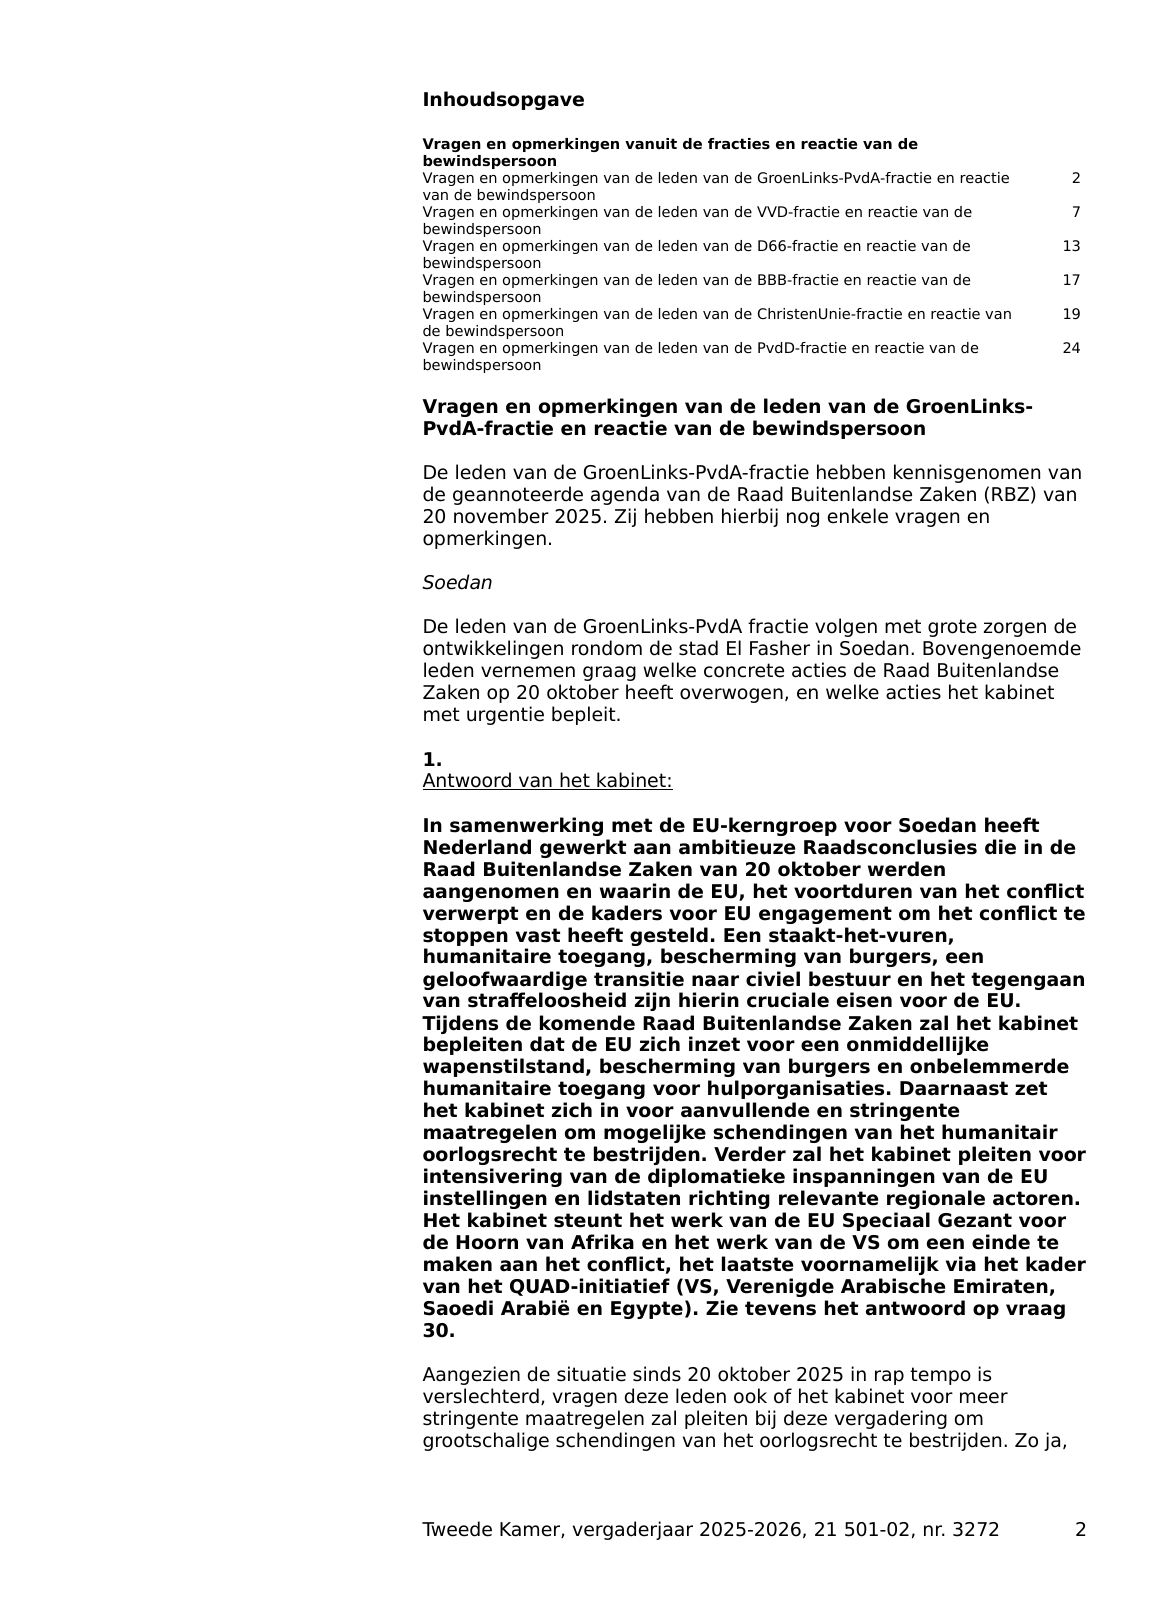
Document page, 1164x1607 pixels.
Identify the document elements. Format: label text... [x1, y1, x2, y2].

table_cell 19 [1028, 306, 1087, 340]
table_cell Vragen en opmerkingen van de leden van de ChristenUnie-fractie en reactie van de bewindspersoon [422, 306, 1028, 340]
text Antwoord van het kabinet: [422, 770, 1087, 792]
table_cell 2 [1028, 170, 1087, 204]
table_cell 24 [1028, 340, 1087, 374]
text In samenwerking met de EU-kerngroep voor Soedan heeft Nederland gewerkt aan ambitieuze Raadsconclusies die in de Raad Buitenlandse Zaken van 20 oktober werden aangenomen en waarin de EU, het voortduren van het conflict verwerpt en de kaders voor EU engagement om het conflict te stoppen vast heeft gesteld. Een staakt-het-vuren, humanitaire toegang, bescherming van burgers, een geloofwaardige transitie naar civiel bestuur en het tegengaan van straffeloosheid zijn hierin cruciale eisen voor de EU. Tijdens de komende Raad Buitenlandse Zaken zal het kabinet bepleiten dat de EU zich inzet voor een onmiddellijke wapenstilstand, bescherming van burgers en onbelemmerde humanitaire toegang voor hulporganisaties. Daarnaast zet het kabinet zich in voor aanvullende en stringente maatregelen om mogelijke schendingen van het humanitair oorlogsrecht te bestrijden. Verder zal het kabinet pleiten voor intensivering van de diplomatieke inspanningen van de EU instellingen en lidstaten richting relevante regionale actoren. Het kabinet steunt het werk van de EU Speciaal Gezant voor de Hoorn van Afrika en het werk van de VS om een einde te maken aan het conflict, het laatste voornamelijk via het kader van het QUAD-initiatief (VS, Verenigde Arabische Emiraten, Saoedi Arabië en Egypte). Zie tevens het antwoord op vraag 30. [422, 814, 1087, 1342]
table_cell Vragen en opmerkingen van de leden van de BBB-fractie en reactie van de bewindspersoon [422, 272, 1028, 306]
text De leden van de GroenLinks-PvdA fractie volgen met grote zorgen de ontwikkelingen rondom de stad El Fasher in Soedan. Bovengenoemde leden vernemen graag welke concrete acties de Raad Buitenlandse Zaken op 20 oktober heeft overwogen, en welke acties het kabinet met urgentie bepleit. [422, 616, 1087, 726]
subtitle Inhoudsopgave [422, 89, 1087, 111]
table_cell Vragen en opmerkingen van de leden van de D66-fractie en reactie van de bewindspersoon [422, 238, 1028, 272]
subtitle Soedan [422, 572, 1087, 594]
text Aangezien de situatie sinds 20 oktober 2025 in rap tempo is verslechterd, vragen deze leden ook of het kabinet voor meer stringente maatregelen zal pleiten bij deze vergadering om grootschalige schendingen van het oorlogsrecht te bestrijden. Zo ja, [422, 1364, 1087, 1452]
table_cell Vragen en opmerkingen van de leden van de PvdD-fractie en reactie van de bewindspersoon [422, 340, 1028, 374]
table_cell Vragen en opmerkingen van de leden van de VVD-fractie en reactie van de bewindspersoon [422, 204, 1028, 238]
text 1. [422, 748, 1087, 770]
text De leden van de GroenLinks-PvdA-fractie hebben kennisgenomen van de geannoteerde agenda van de Raad Buitenlandse Zaken (RBZ) van 20 november 2025. Zij hebben hierbij nog enkele vragen en opmerkingen. [422, 462, 1087, 550]
table_cell 7 [1028, 204, 1087, 238]
subtitle Vragen en opmerkingen van de leden van de GroenLinks-PvdA-fractie en reactie van de bewindspersoon [422, 396, 1087, 440]
table_header Vragen en opmerkingen vanuit de fracties en reactie van de bewindspersoon [422, 136, 1028, 170]
table_header [1028, 136, 1087, 170]
table_cell 13 [1028, 238, 1087, 272]
table_cell Vragen en opmerkingen van de leden van de GroenLinks-PvdA-fractie en reactie van de bewindspersoon [422, 170, 1028, 204]
table_cell 17 [1028, 272, 1087, 306]
